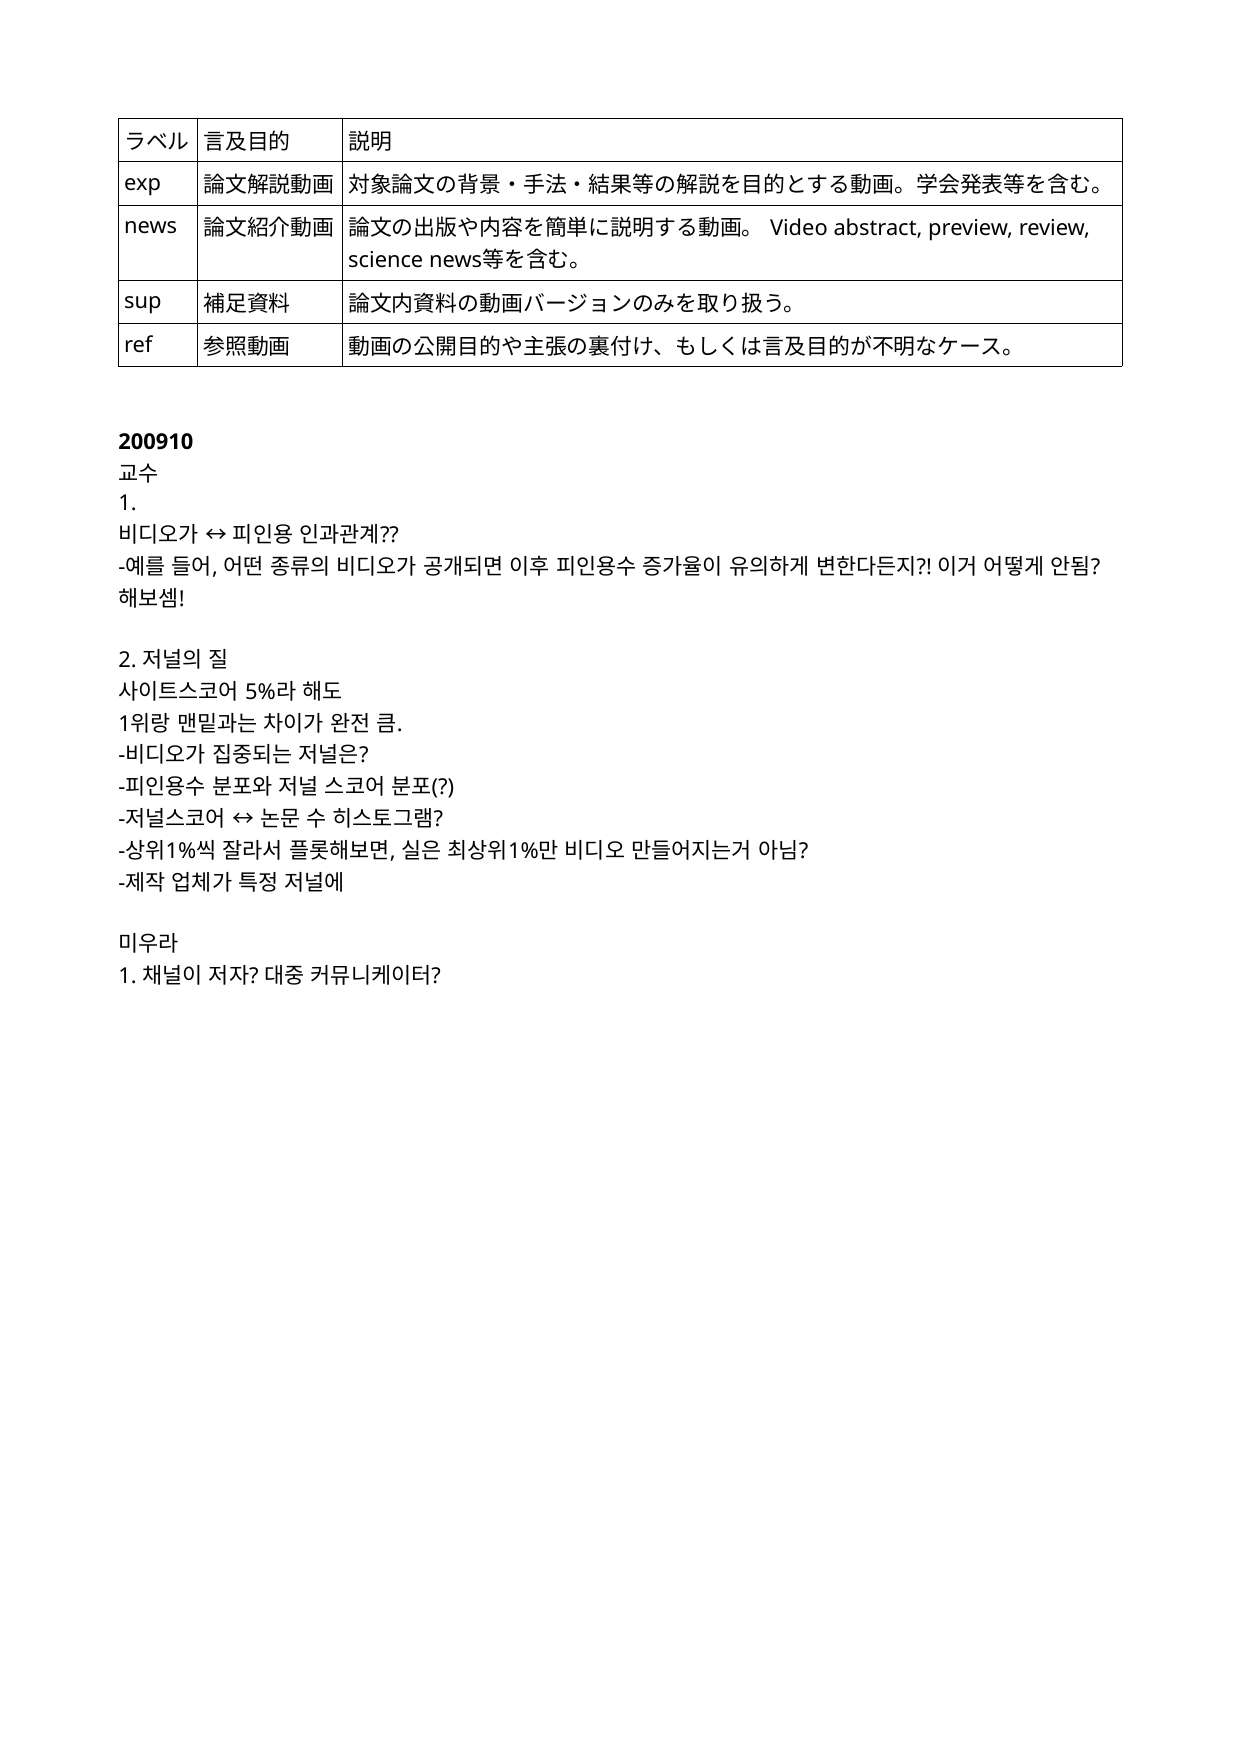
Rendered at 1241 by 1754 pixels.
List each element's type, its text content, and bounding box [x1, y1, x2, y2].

table_cell 論文紹介動画 [198, 206, 342, 280]
table_cell sup [119, 281, 197, 323]
text 1위랑 맨밑과는 차이가 완전 큼. [118, 706, 1122, 737]
table_header 言及目的 [198, 119, 342, 161]
text -비디오가 집중되는 저널은? [118, 737, 1122, 769]
text 200910 [118, 426, 1122, 456]
table_cell 動画の公開目的や主張の裏付け、もしくは言及目的が不明なケース。 [343, 324, 1122, 366]
table_cell 論文の出版や内容を簡単に説明する動画。 Video abstract, preview, review, science news等を含む。 [343, 206, 1122, 280]
text 1. [118, 487, 1122, 517]
text -피인용수 분포와 저널 스코어 분포(?) [118, 769, 1122, 801]
table_header 説明 [343, 119, 1122, 161]
text 1. 채널이 저자? 대중 커뮤니케이터? [118, 958, 1122, 989]
table_cell 対象論文の背景・手法・結果等の解説を目的とする動画。学会発表等を含む。 [343, 162, 1122, 204]
table_cell 参照動画 [198, 324, 342, 366]
text 교수 [118, 456, 1122, 487]
text -상위1%씩 잘라서 플롯해보면, 실은 최상위1%만 비디오 만들어지는거 아님? [118, 833, 1122, 864]
text 2. 저널의 질 [118, 642, 1122, 674]
table_cell exp [119, 162, 197, 204]
table_header ラベル [119, 119, 197, 161]
text 비디오가 ↔ 피인용 인과관계?? [118, 517, 1122, 549]
text -저널스코어 ↔ 논문 수 히스토그램? [118, 801, 1122, 833]
table_cell 論文解説動画 [198, 162, 342, 204]
table_cell 論文内資料の動画バージョンのみを取り扱う。 [343, 281, 1122, 323]
text -제작 업체가 특정 저널에 [118, 864, 1122, 896]
table_cell 補足資料 [198, 281, 342, 323]
table_cell ref [119, 324, 197, 366]
text 사이트스코어 5%라 해도 [118, 674, 1122, 706]
text 미우라 [118, 926, 1122, 958]
text -예를 들어, 어떤 종류의 비디오가 공개되면 이후 피인용수 증가율이 유의하게 변한다든지?! 이거 어떻게 안됨? 해보셈! [118, 549, 1122, 612]
table_cell news [119, 206, 197, 280]
